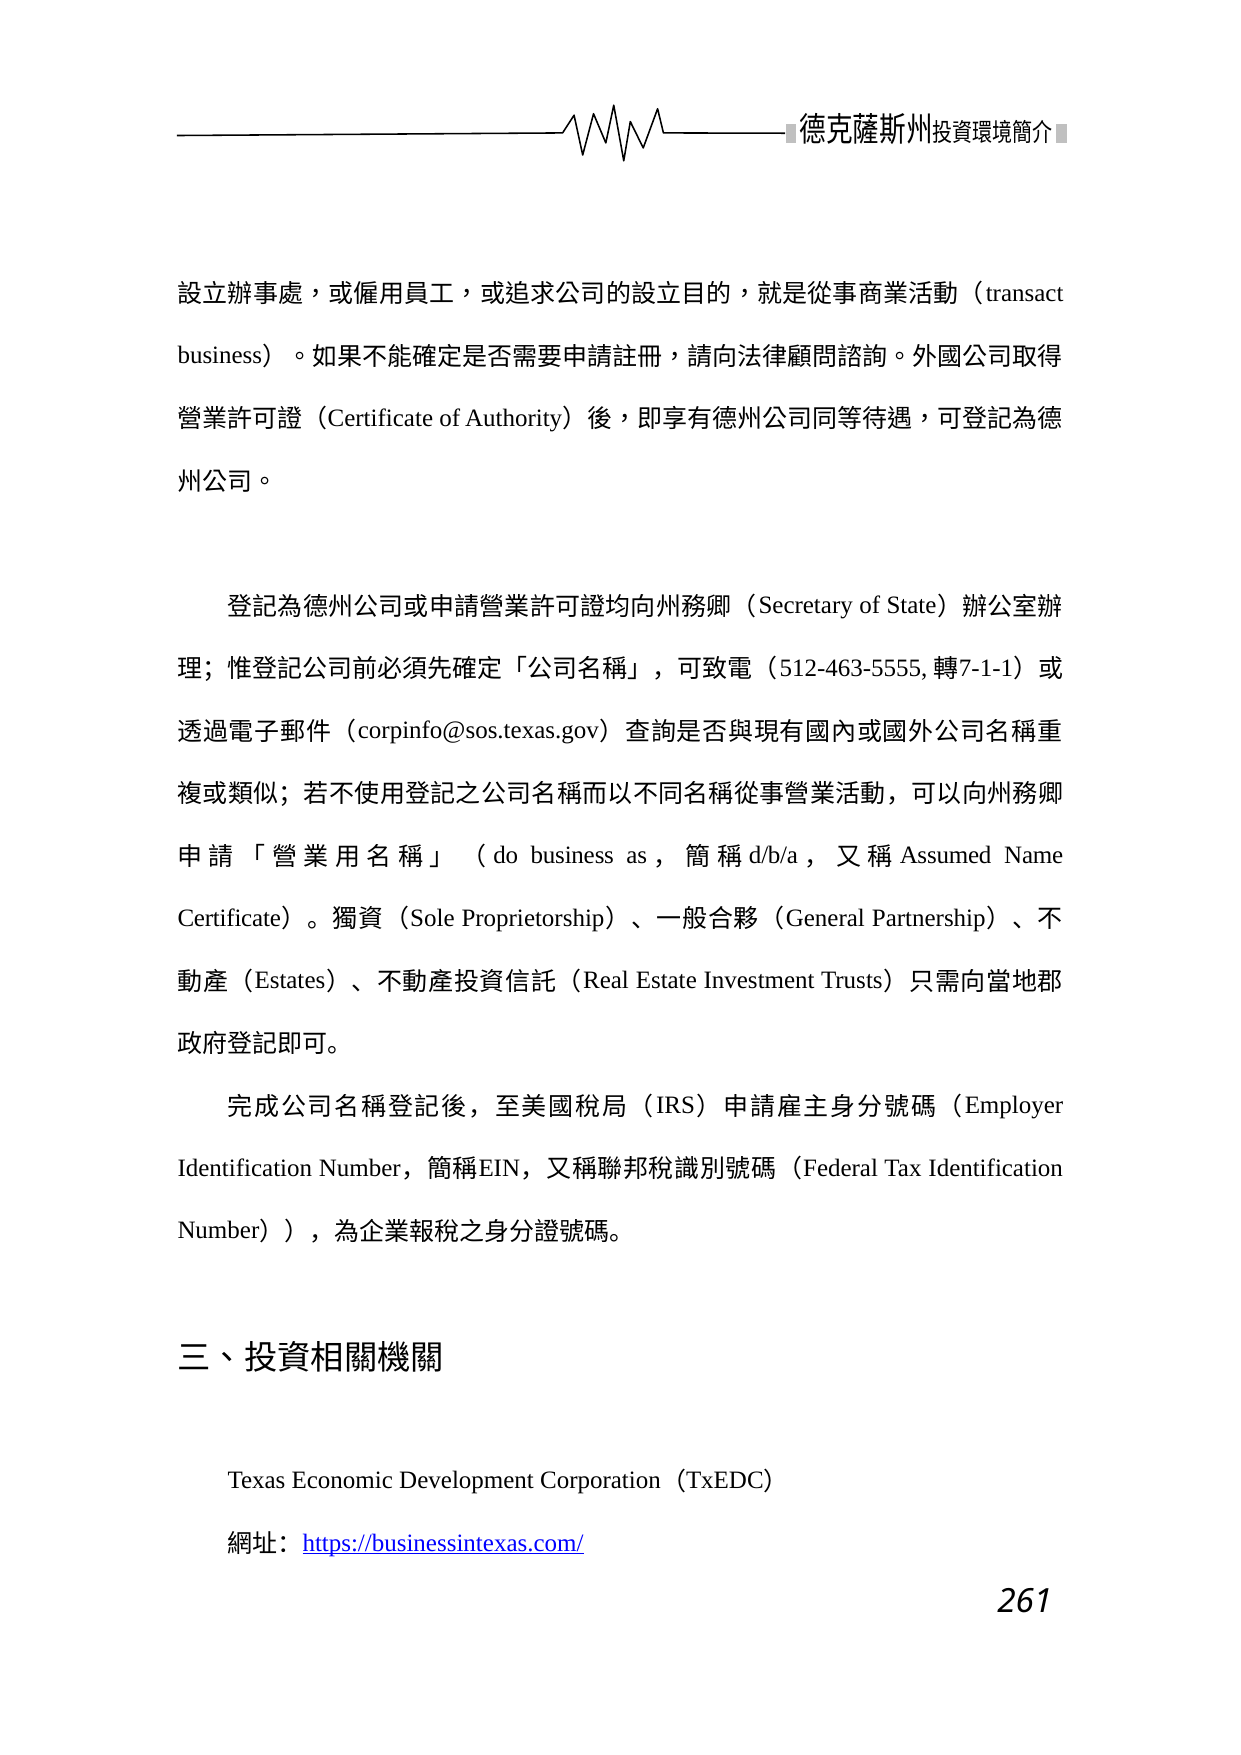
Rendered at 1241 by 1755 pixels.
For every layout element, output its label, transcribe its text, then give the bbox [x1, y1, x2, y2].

text 三、投資相關機關 [177, 1313, 1063, 1375]
text 設立辦事處，或僱用員工，或追求公司的設立目的，就是從事商業活動（transact business）。如果不能確定是否需要申請註冊，請向法律顧問諮詢。外國公司取得營業許可證（Certificate of Authority）後，即享有德州公司同等待遇，可登記為德州公司。 [177, 250, 1063, 500]
text Texas Economic Development Corporation（TxEDC） [177, 1438, 1063, 1500]
text 登記為德州公司或申請營業許可證均向州務卿（Secretary of State）辦公室辦理；惟登記公司前必須先確定「公司名稱」，可致電（512-463-5555, 轉7-1-1）或透過電子郵件（corpinfo@sos.texas.gov）查詢是否與現有國內或國外公司名稱重複或類似；若不使用登記之公司名稱而以不同名稱從事營業活動，可以向州務卿申請「營業用名稱」（do business as，簡稱d/b/a，又稱Assumed Name Certificate）。獨資（Sole Proprietorship）、一般合夥（General Partnership）、不動產（Estates）、不動產投資信託（Real Estate Investment Trusts）只需向當地郡政府登記即可。 [177, 563, 1063, 1063]
text 網址：https://businessintexas.com/ [177, 1500, 1063, 1563]
text 完成公司名稱登記後，至美國稅局（IRS）申請雇主身分號碼（Employer Identification Number，簡稱EIN，又稱聯邦稅識別號碼（Federal Tax Identification Number）），為企業報稅之身分證號碼。 [177, 1063, 1063, 1250]
